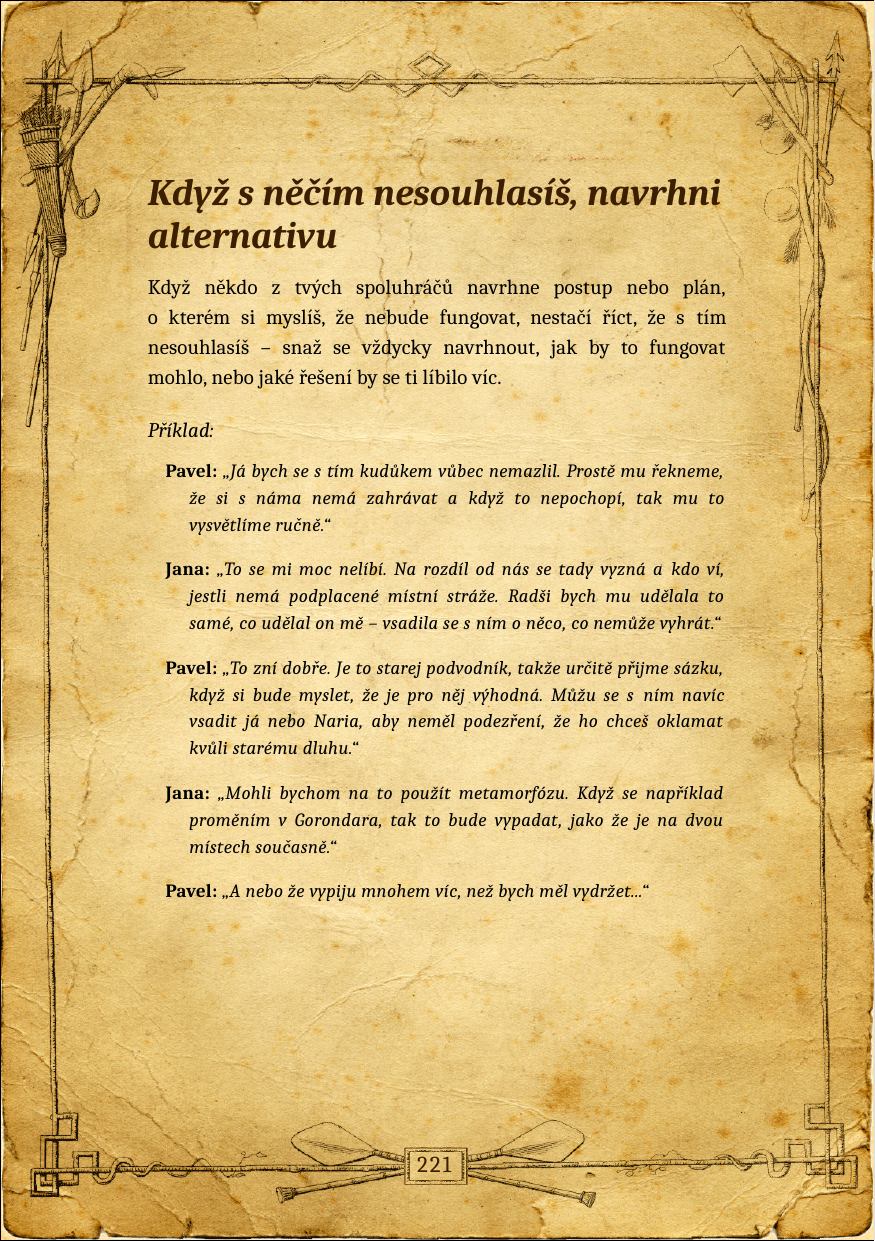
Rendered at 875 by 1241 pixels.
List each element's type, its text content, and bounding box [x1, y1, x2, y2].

text Pavel: „A⁠ nebo že vypiju mnohem víc, než bych měl vydržet...“ [165, 881, 726, 902]
subtitle Když s⁠ něčím nesouhlasíš, navrhni alternativu [148, 172, 726, 258]
text Jana: „To se mi moc nelíbí. Na rozdíl od nás se tady vyzná a⁠ kdo ví, jestli nemá podplacené místní stráže. Radši bych mu udělala to samé, co udělal on mě – vsadila se s⁠ ním o⁠ něco, co nemůže vyhrát.“ [165, 559, 726, 634]
text Když někdo z⁠ tvých spoluhráčů navrhne postup nebo plán, o⁠ kterém si myslíš, že nebude fungovat, nestačí říct, že s⁠ tím nesouhlasíš – snaž se vždycky navrhnout, jak by to fungovat mohlo, nebo jaké řešení by se ti líbilo víc. [148, 276, 726, 389]
text Pavel: „Já bych se s⁠ tím kudůkem vůbec nemazlil. Prostě mu řekneme, že si s⁠ náma nemá zahrávat a⁠ když to nepochopí, tak mu to vysvětlíme ručně.“ [165, 461, 726, 536]
text Pavel: „To zní dobře. Je to starej podvodník, takže určitě přijme sázku, když si bude myslet, že je pro něj výhodná. Můžu se s⁠ ním navíc vsadit já nebo Naria, aby neměl podezření, že ho chceš oklamat kvůli starému dluhu.“ [165, 657, 726, 759]
text Jana: „Mohli bychom na to použít metamorfózu. Když se například proměním v⁠ Gorondara, tak to bude vypadat, jako že je na dvou místech současně.“ [165, 782, 726, 858]
text Příklad: [148, 419, 726, 443]
picture [1, 1, 874, 1240]
